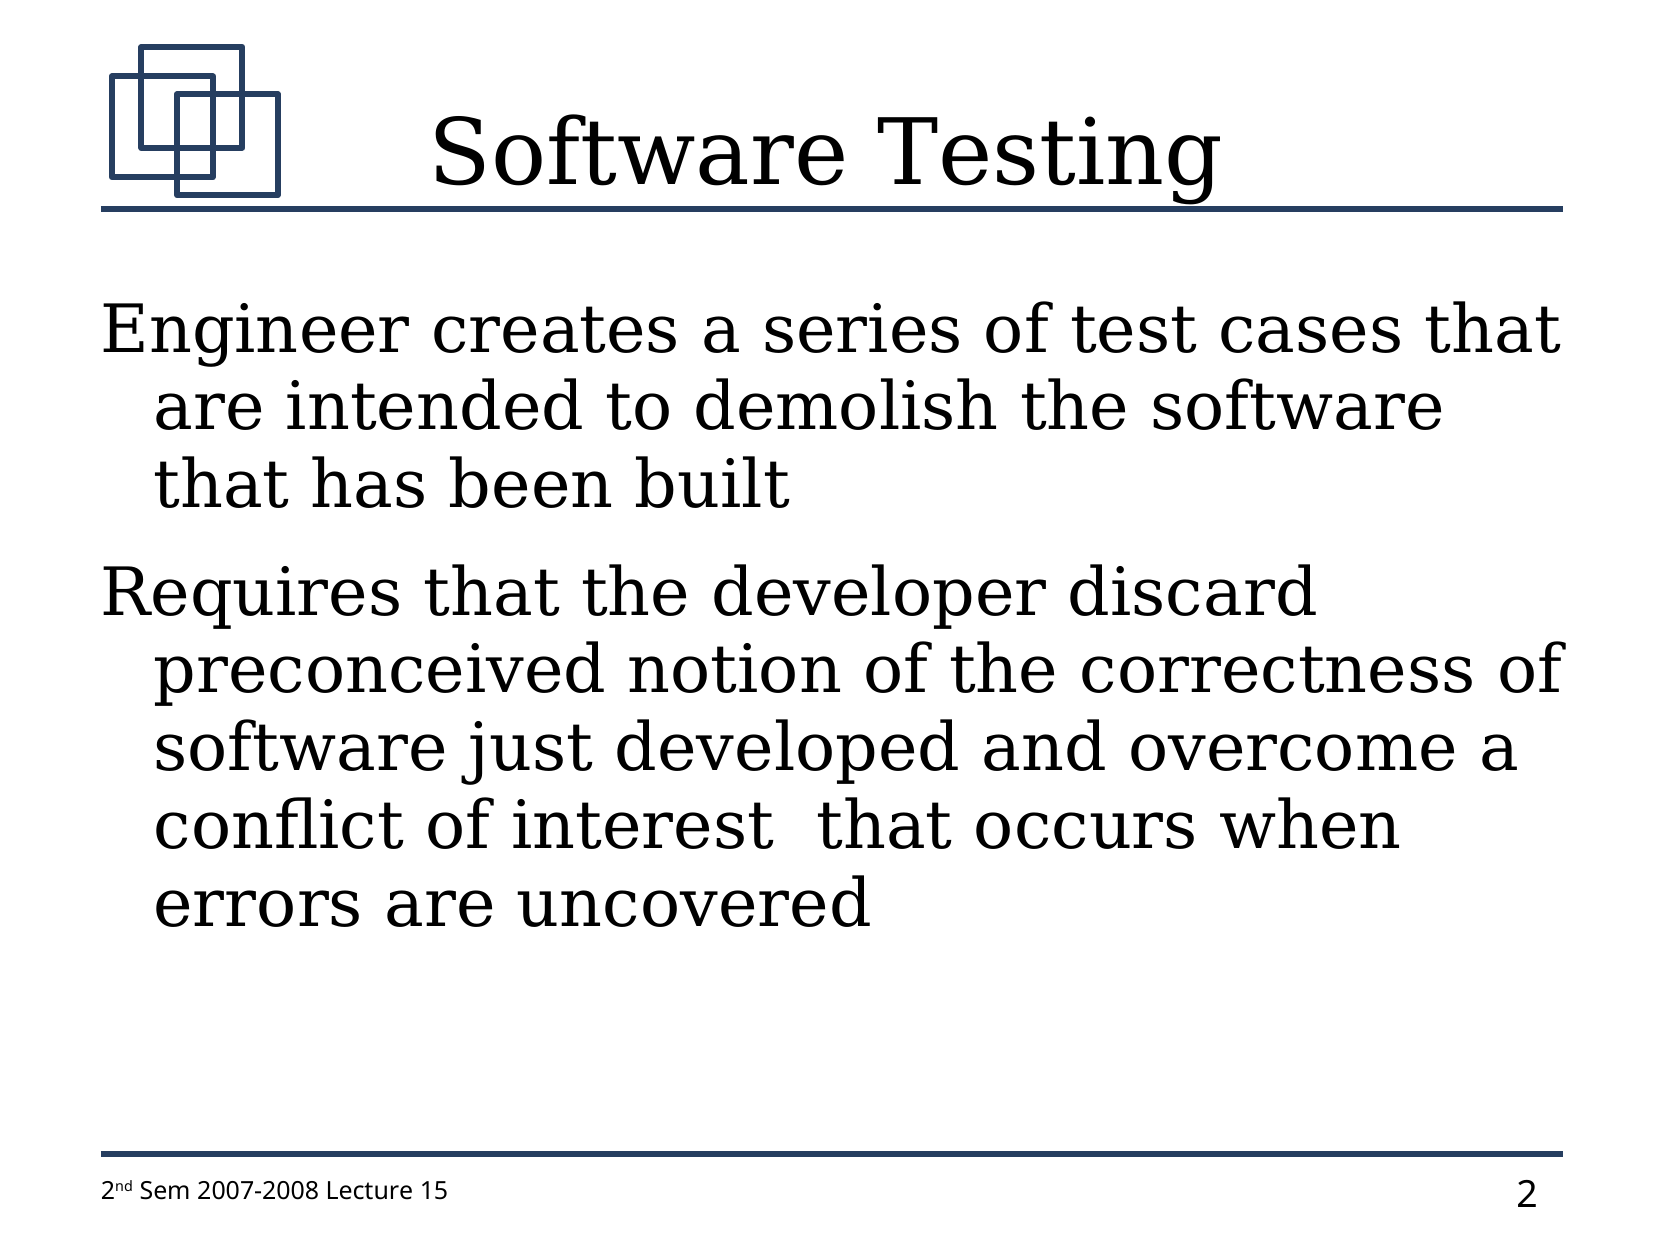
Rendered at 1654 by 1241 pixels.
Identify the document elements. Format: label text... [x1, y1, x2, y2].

list Engineer creates a series of test cases that are intended to demolish the software that has been built Requires that the developer discard preconceived notion of the correctness of software just developed and overcome a conflict of interest that occurs when errors are uncovered [82, 290, 1571, 1109]
title Software Testing [82, 49, 1571, 257]
